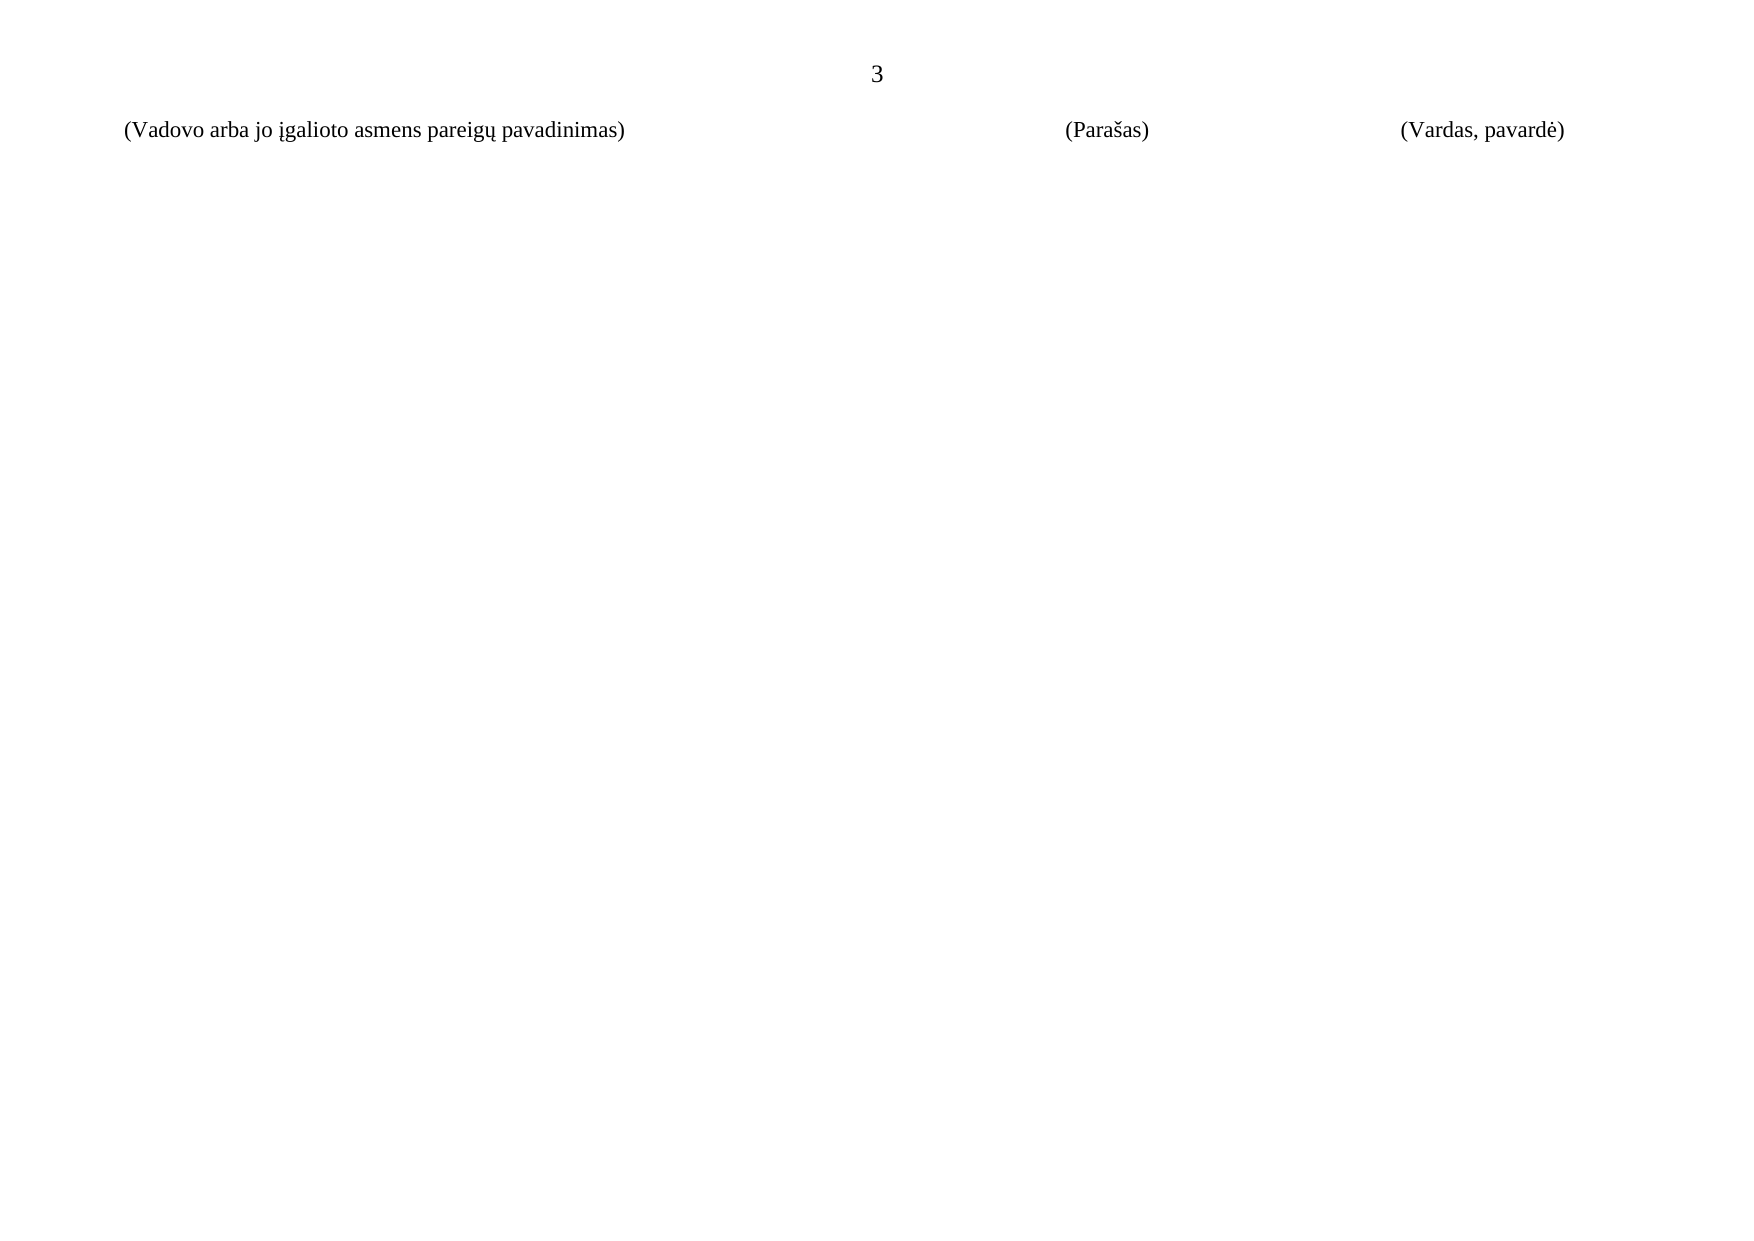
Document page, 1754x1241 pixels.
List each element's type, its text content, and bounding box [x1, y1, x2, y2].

text (Vadovo arba jo įgalioto asmens pareigų pavadinimas) (Parašas) (Vardas, pavardė) [118, 117, 1636, 143]
